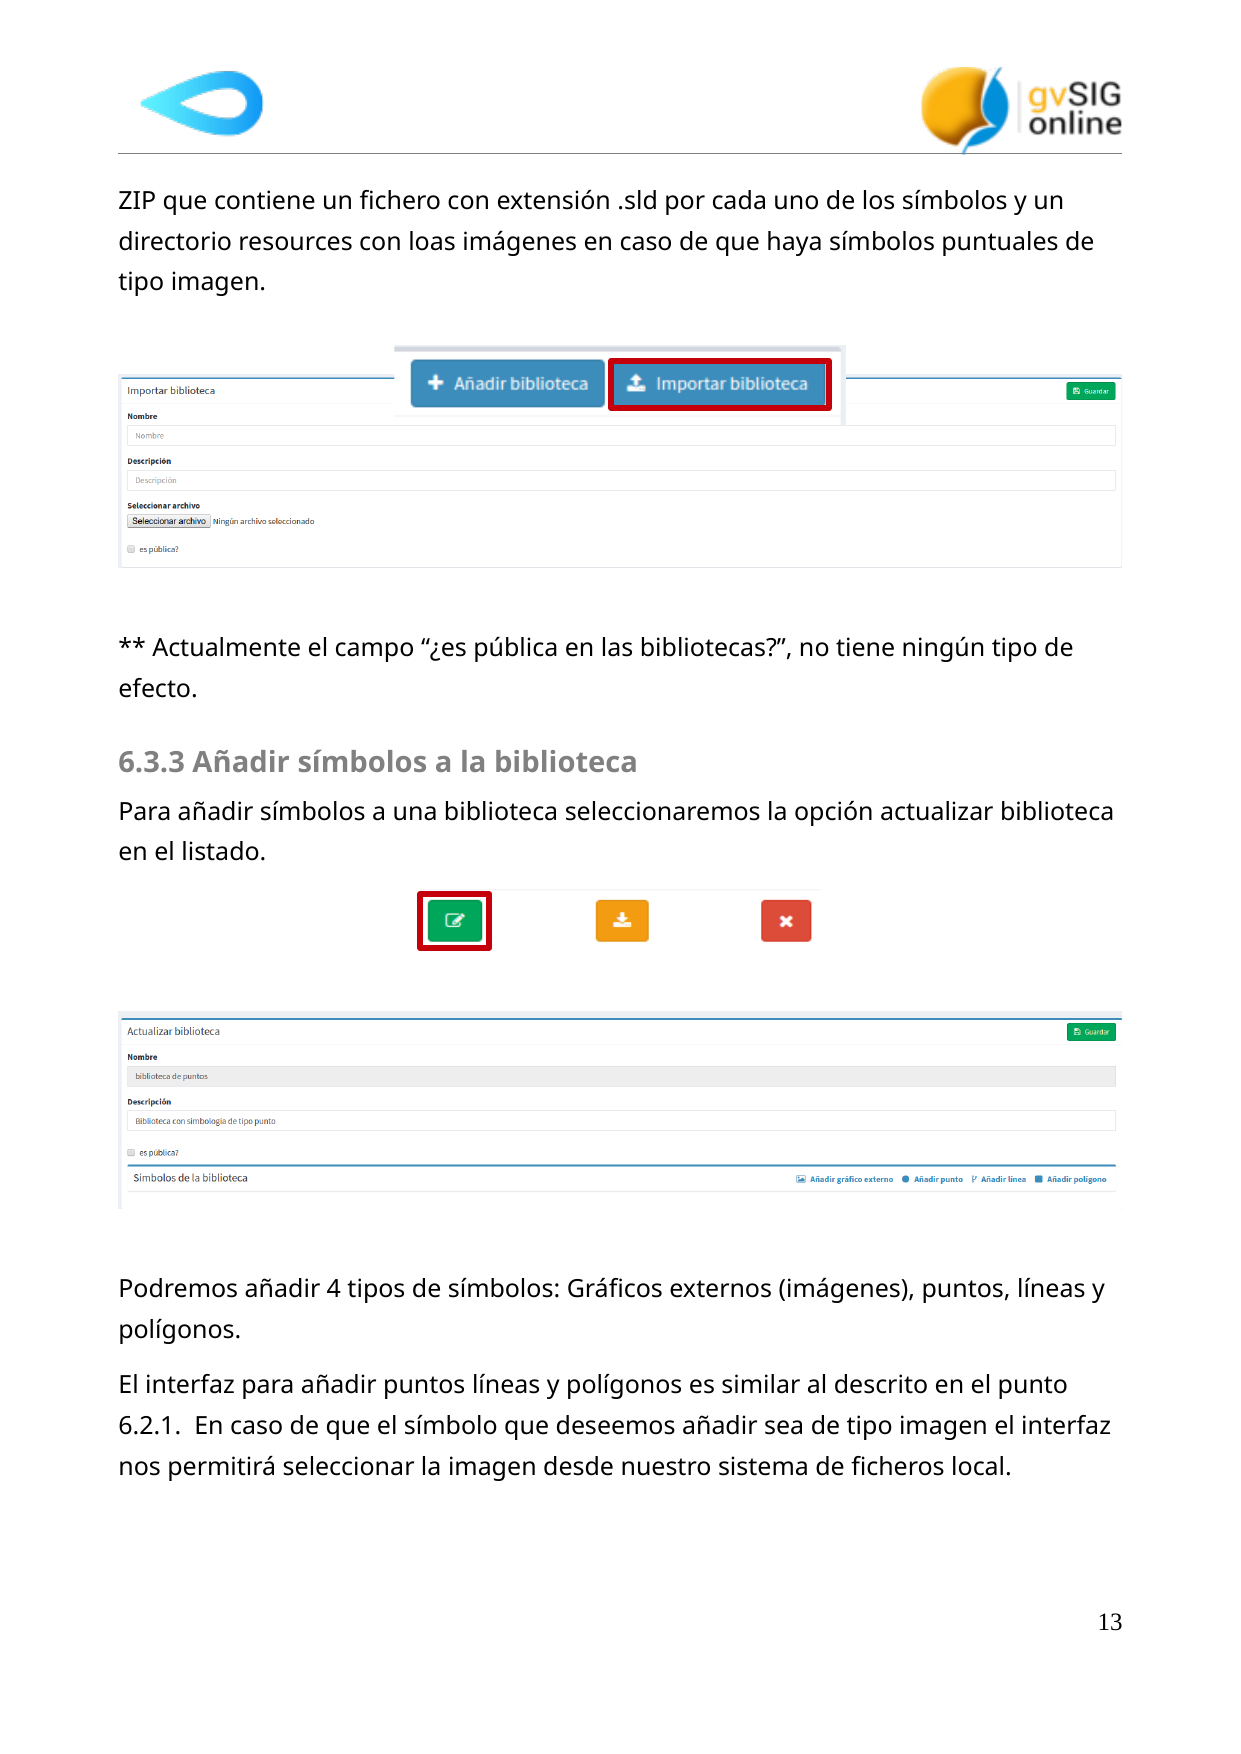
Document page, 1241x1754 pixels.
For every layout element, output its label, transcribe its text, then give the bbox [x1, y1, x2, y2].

subtitle 6.3.3 Añadir símbolos a la biblioteca [118, 741, 1122, 781]
picture [423, 897, 486, 945]
text Para añadir símbolos a una biblioteca seleccionaremos la opción actualizar biblioteca en el listado. [118, 793, 1122, 868]
picture [420, 889, 821, 948]
picture [118, 345, 1123, 568]
text El interfaz para añadir puntos líneas y polígonos es similar al descrito en el punto 6.2.1. En caso de que el símbolo que deseemos añadir sea de tipo imagen el interfaz nos permitirá seleccionar la imagen desde nuestro sistema de ficheros local. [118, 1367, 1122, 1483]
picture [118, 1011, 1123, 1209]
text Podremos añadir 4 tipos de símbolos: Gráficos externos (imágenes), puntos, líneas y polígonos. [118, 1271, 1122, 1346]
text ** Actualmente el campo “¿es pública en las bibliotecas?”, no tiene ningún tipo de efecto. [118, 630, 1122, 705]
picture [921, 67, 1122, 155]
picture [120, 61, 284, 153]
text ZIP que contiene un fichero con extensión .sld por cada uno de los símbolos y un directorio resources con loas imágenes en caso de que haya símbolos puntuales de tipo imagen. [118, 182, 1122, 298]
